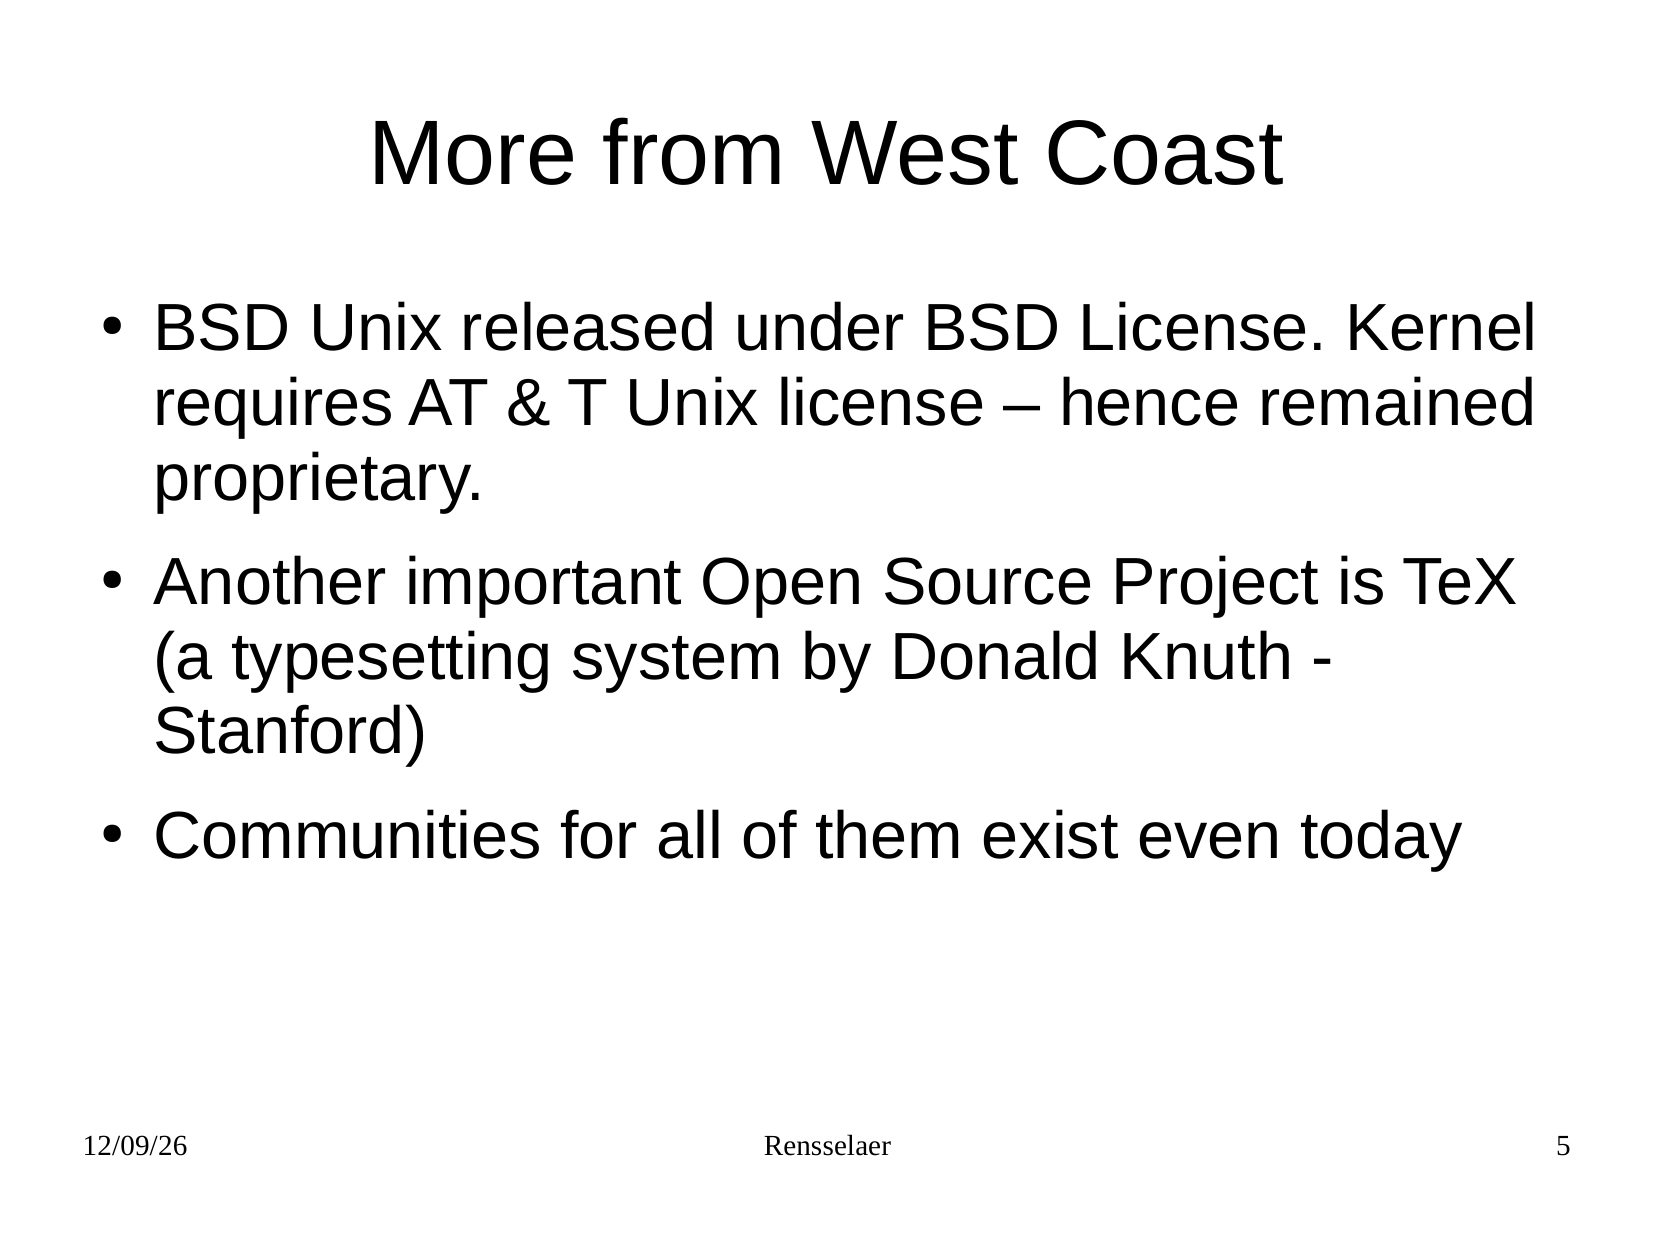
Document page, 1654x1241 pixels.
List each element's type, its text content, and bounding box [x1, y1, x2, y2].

list BSD Unix released under BSD License. Kernel requires AT & T Unix license – hence remained proprietary. Another important Open Source Project is TeX (a typesetting system by Donald Knuth - Stanford) Communities for all of them exist even today [82, 290, 1571, 1010]
title More from West Coast [82, 49, 1571, 257]
